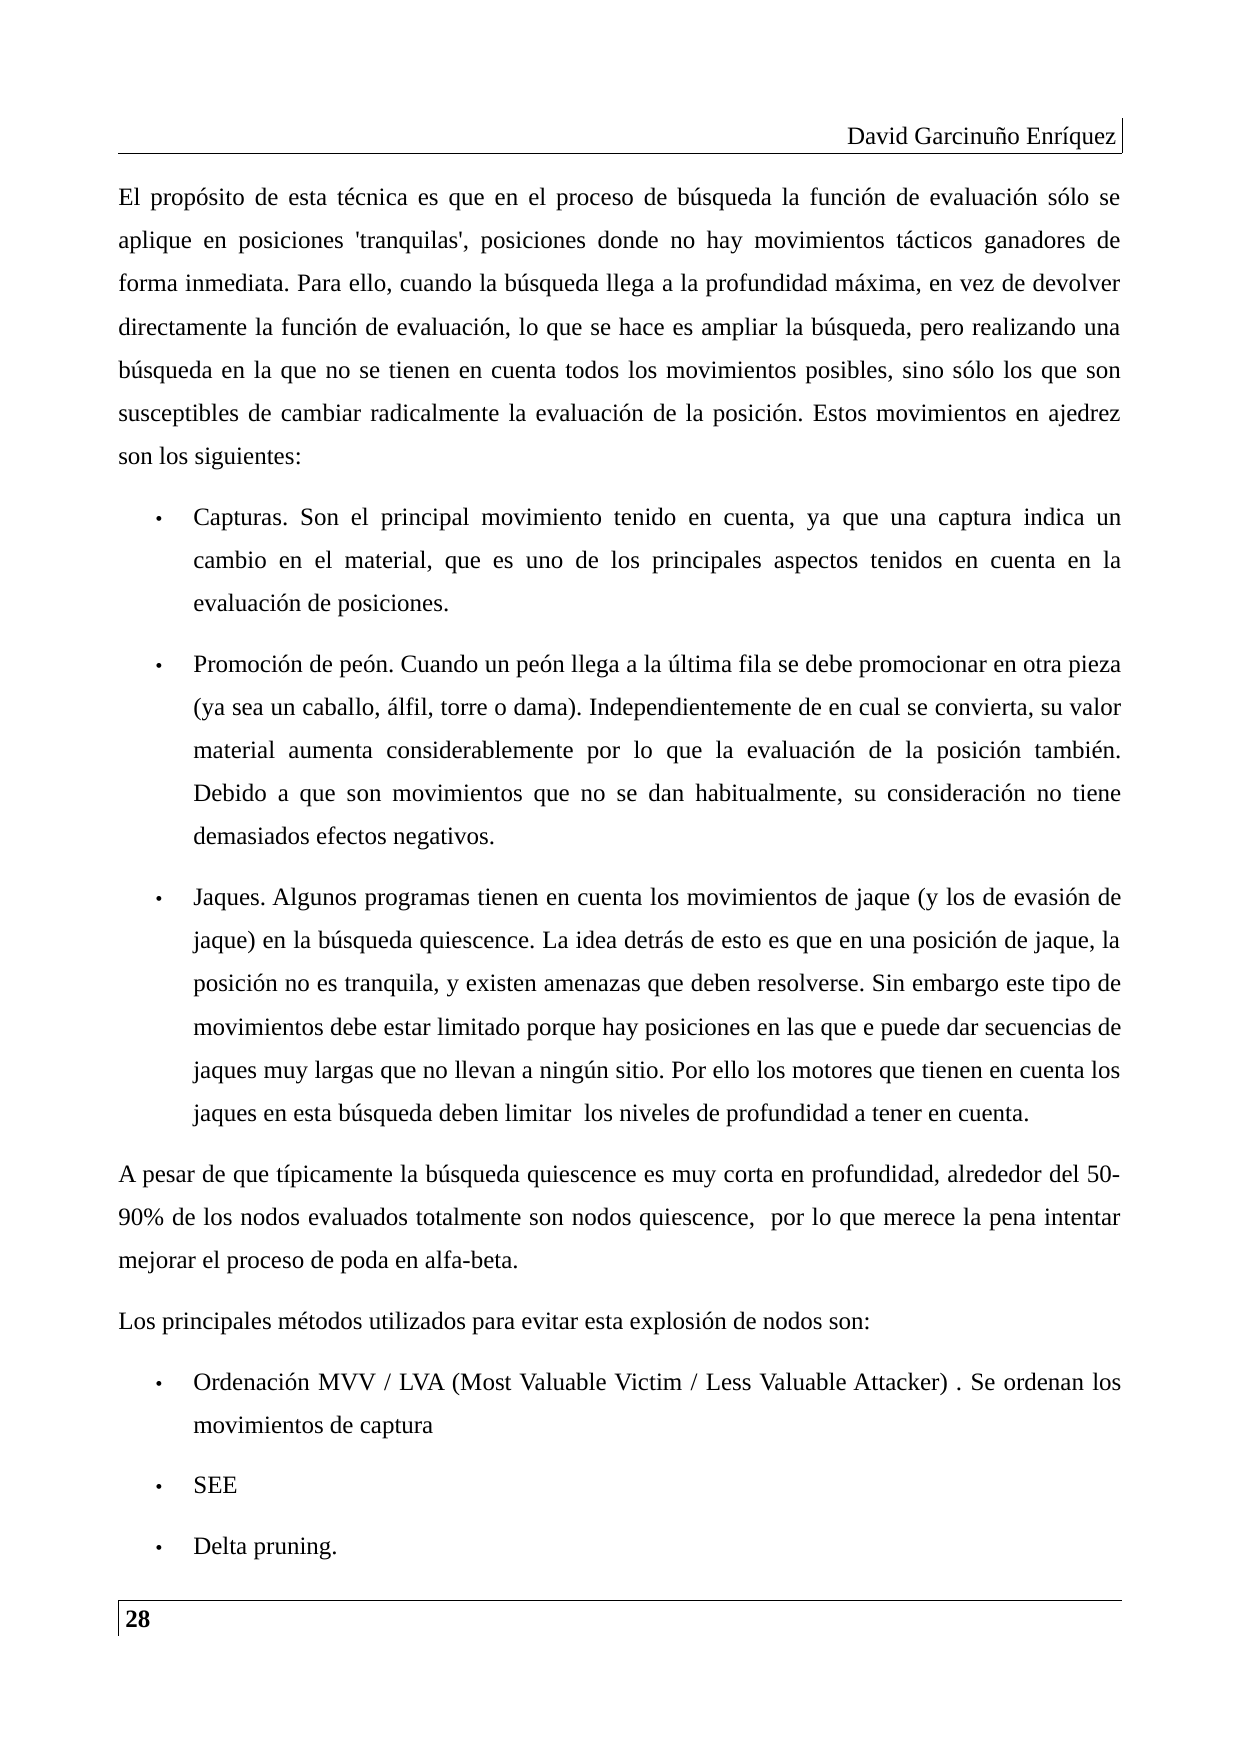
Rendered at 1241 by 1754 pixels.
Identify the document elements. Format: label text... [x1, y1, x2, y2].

text El propósito de esta técnica es que en el proceso de búsqueda la función de evaluación sólo se aplique en posiciones 'tranquilas', posiciones donde no hay movimientos tácticos ganadores de forma inmediata. Para ello, cuando la búsqueda llega a la profundidad máxima, en vez de devolver directamente la función de evaluación, lo que se hace es ampliar la búsqueda, pero realizando una búsqueda en la que no se tienen en cuenta todos los movimientos posibles, sino sólo los que son susceptibles de cambiar radicalmente la evaluación de la posición. Estos movimientos en ajedrez son los siguientes: [118, 182, 1122, 470]
text Los principales métodos utilizados para evitar esta explosión de nodos son: [118, 1306, 1122, 1334]
list Promoción de peón. Cuando un peón llega a la última fila se debe promocionar en otra pieza (ya sea un caballo, álfil, torre o dama). Independientemente de en cual se convierta, su valor material aumenta considerablemente por lo que la evaluación de la posición también. Debido a que son movimientos que no se dan habitualmente, su consideración no tiene demasiados efectos negativos. [156, 649, 1122, 850]
text A pesar de que típicamente la búsqueda quiescence es muy corta en profundidad, alrededor del 50-90% de los nodos evaluados totalmente son nodos quiescence, por lo que merece la pena intentar mejorar el proceso de poda en alfa-beta. [118, 1159, 1122, 1274]
list SEE [156, 1471, 1122, 1499]
list Capturas. Son el principal movimiento tenido en cuenta, ya que una captura indica un cambio en el material, que es uno de los principales aspectos tenidos en cuenta en la evaluación de posiciones. [156, 502, 1122, 617]
list Ordenación MVV / LVA (Most Valuable Victim / Less Valuable Attacker) . Se ordenan los movimientos de captura [156, 1367, 1122, 1438]
list Jaques. Algunos programas tienen en cuenta los movimientos de jaque (y los de evasión de jaque) en la búsqueda quiescence. La idea detrás de esto es que en una posición de jaque, la posición no es tranquila, y existen amenazas que deben resolverse. Sin embargo este tipo de movimientos debe estar limitado porque hay posiciones en las que e puede dar secuencias de jaques muy largas que no llevan a ningún sitio. Por ello los motores que tienen en cuenta los jaques en esta búsqueda deben limitar los niveles de profundidad a tener en cuenta. [156, 882, 1122, 1127]
list Delta pruning. [156, 1531, 1122, 1560]
